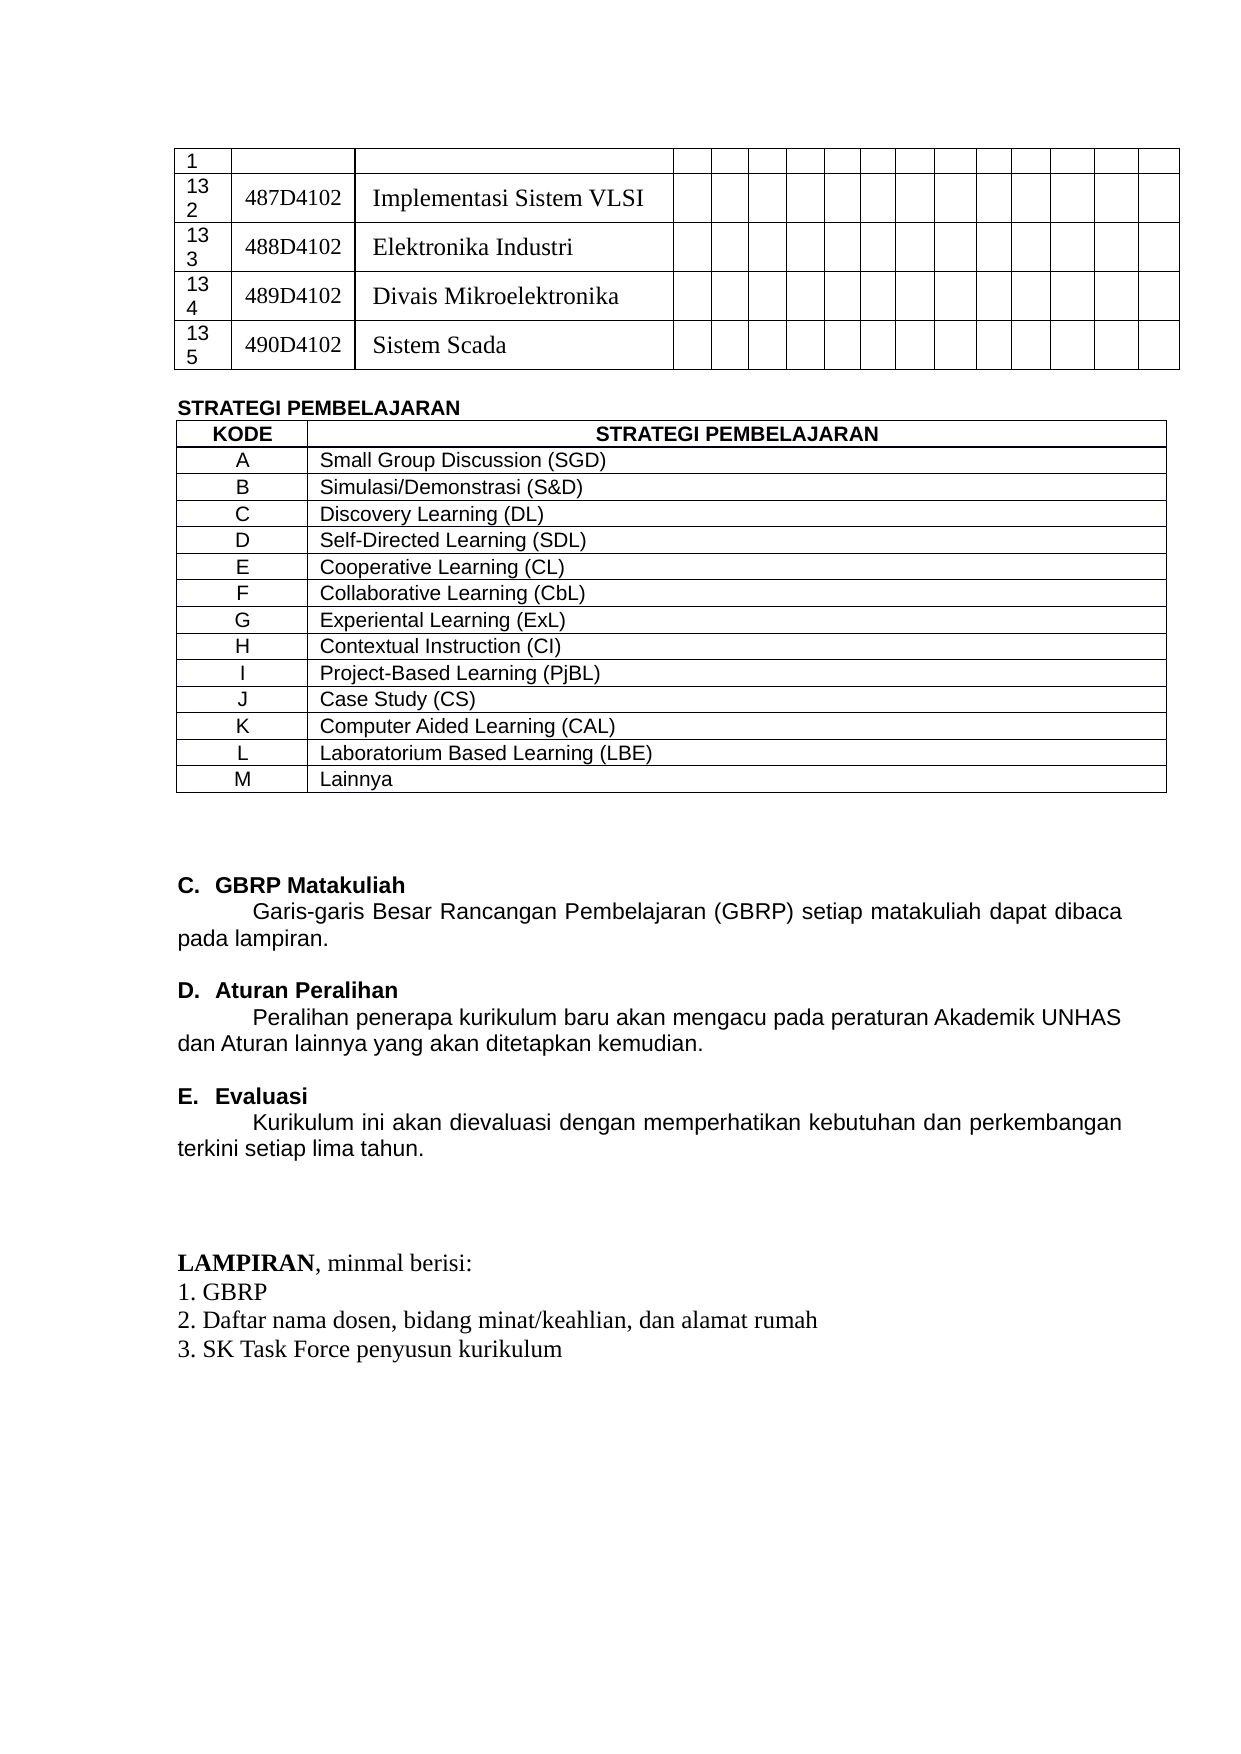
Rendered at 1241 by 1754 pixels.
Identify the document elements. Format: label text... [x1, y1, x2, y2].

table_cell G [177, 607, 307, 632]
table_cell [1012, 174, 1050, 222]
table_cell M [177, 766, 307, 792]
table_cell [749, 174, 786, 222]
text STRATEGI PEMBELAJARAN [177, 396, 1122, 420]
table_cell H [177, 634, 307, 659]
table_cell [861, 223, 895, 271]
table_cell 134 [175, 272, 231, 319]
table_cell Divais Mikroelektronika [356, 272, 673, 319]
table_cell [825, 272, 860, 319]
table_cell [1051, 223, 1094, 271]
table_cell [749, 223, 786, 271]
subtitle Aturan Peralihan [177, 977, 1122, 1004]
table_cell F [177, 580, 307, 606]
table_header KODE [177, 421, 307, 446]
table_cell [1051, 272, 1094, 319]
table_cell [896, 321, 934, 368]
table_cell [825, 174, 860, 222]
table_cell [861, 174, 895, 222]
table_cell Collaborative Learning (CbL) [308, 580, 1166, 606]
table_cell [825, 149, 860, 173]
table_cell [977, 174, 1011, 222]
table_cell I [177, 660, 307, 686]
table_cell [1012, 272, 1050, 319]
table_cell [977, 149, 1011, 173]
table_cell K [177, 713, 307, 739]
table_cell [861, 149, 895, 173]
table_cell 490D4102 [232, 321, 354, 368]
table_cell 1 [175, 149, 231, 173]
text 3. SK Task Force penyusun kurikulum [177, 1334, 1122, 1363]
table_cell [1051, 149, 1094, 173]
table_cell Cooperative Learning (CL) [308, 554, 1166, 579]
table_cell [674, 149, 711, 173]
table_cell [749, 272, 786, 319]
table_cell [674, 272, 711, 319]
table_cell [896, 223, 934, 271]
table_cell Laboratorium Based Learning (LBE) [308, 740, 1166, 765]
table_cell [935, 321, 976, 368]
table_cell J [177, 687, 307, 712]
table_cell Simulasi/Demonstrasi (S&D) [308, 474, 1166, 499]
table_cell [1051, 321, 1094, 368]
table_cell [787, 321, 824, 368]
table_cell [977, 321, 1011, 368]
table_cell [787, 223, 824, 271]
table_cell Sistem Scada [356, 321, 673, 368]
table_cell [1095, 223, 1138, 271]
table_cell [232, 149, 354, 173]
table_cell 489D4102 [232, 272, 354, 319]
text Kurikulum ini akan dievaluasi dengan memperhatikan kebutuhan dan perkembangan terkini setiap lima tahun. [177, 1109, 1122, 1162]
table_cell [935, 174, 976, 222]
table_cell [861, 321, 895, 368]
table_cell [861, 272, 895, 319]
table_cell [712, 149, 748, 173]
table_cell [825, 321, 860, 368]
table_cell [825, 223, 860, 271]
table_cell 135 [175, 321, 231, 368]
table_cell Experiental Learning (ExL) [308, 607, 1166, 632]
table_cell [749, 321, 786, 368]
table_cell 488D4102 [232, 223, 354, 271]
table_cell E [177, 554, 307, 579]
table_cell [787, 272, 824, 319]
table_cell [1095, 272, 1138, 319]
table_cell [674, 223, 711, 271]
table_cell Self-Directed Learning (SDL) [308, 527, 1166, 553]
table_cell 487D4102 [232, 174, 354, 222]
table_cell Lainnya [308, 766, 1166, 792]
table_cell [712, 174, 748, 222]
table_cell [1012, 223, 1050, 271]
table_cell C [177, 501, 307, 526]
text Peralihan penerapa kurikulum baru akan mengacu pada peraturan Akademik UNHAS dan Aturan lainnya yang akan ditetapkan kemudian. [177, 1004, 1122, 1056]
table_cell [935, 272, 976, 319]
table_cell [1095, 149, 1138, 173]
table_cell 133 [175, 223, 231, 271]
table_cell Contextual Instruction (CI) [308, 634, 1166, 659]
text 2. Daftar nama dosen, bidang minat/keahlian, dan alamat rumah [177, 1306, 1122, 1334]
table_cell [712, 272, 748, 319]
table_cell B [177, 474, 307, 499]
table_cell 132 [175, 174, 231, 222]
table_cell [1012, 149, 1050, 173]
table_cell [1139, 223, 1179, 271]
table_cell [674, 174, 711, 222]
table_cell [935, 223, 976, 271]
table_cell [1012, 321, 1050, 368]
table_cell [1139, 174, 1179, 222]
table_cell Elektronika Industri [356, 223, 673, 271]
table_cell [674, 321, 711, 368]
subtitle GBRP Matakuliah [177, 872, 1122, 898]
table_cell Computer Aided Learning (CAL) [308, 713, 1166, 739]
table_cell Discovery Learning (DL) [308, 501, 1166, 526]
table_cell Project-Based Learning (PjBL) [308, 660, 1166, 686]
table_cell [896, 149, 934, 173]
table_cell [787, 174, 824, 222]
text 1. GBRP [177, 1277, 1122, 1306]
table_cell [1095, 174, 1138, 222]
table_cell D [177, 527, 307, 553]
table_header STRATEGI PEMBELAJARAN [308, 421, 1166, 446]
table_cell [977, 272, 1011, 319]
table_cell Implementasi Sistem VLSI [356, 174, 673, 222]
table_cell [787, 149, 824, 173]
table_cell A [177, 448, 307, 473]
text Garis-garis Besar Rancangan Pembelajaran (GBRP) setiap matakuliah dapat dibaca pada lampiran. [177, 898, 1122, 951]
subtitle Evaluasi [177, 1083, 1122, 1109]
table_cell [1051, 174, 1094, 222]
table_cell [1095, 321, 1138, 368]
table_cell Case Study (CS) [308, 687, 1166, 712]
text LAMPIRAN, minmal berisi: [177, 1248, 1122, 1277]
table_cell [1139, 321, 1179, 368]
table_cell [712, 321, 748, 368]
table_cell [1139, 149, 1179, 173]
table_cell [977, 223, 1011, 271]
table_cell [749, 149, 786, 173]
table_cell [1139, 272, 1179, 319]
table_cell [935, 149, 976, 173]
table_cell L [177, 740, 307, 765]
table_cell [712, 223, 748, 271]
table_cell Small Group Discussion (SGD) [308, 448, 1166, 473]
table_cell [896, 272, 934, 319]
table_cell [356, 149, 673, 173]
table_cell [896, 174, 934, 222]
